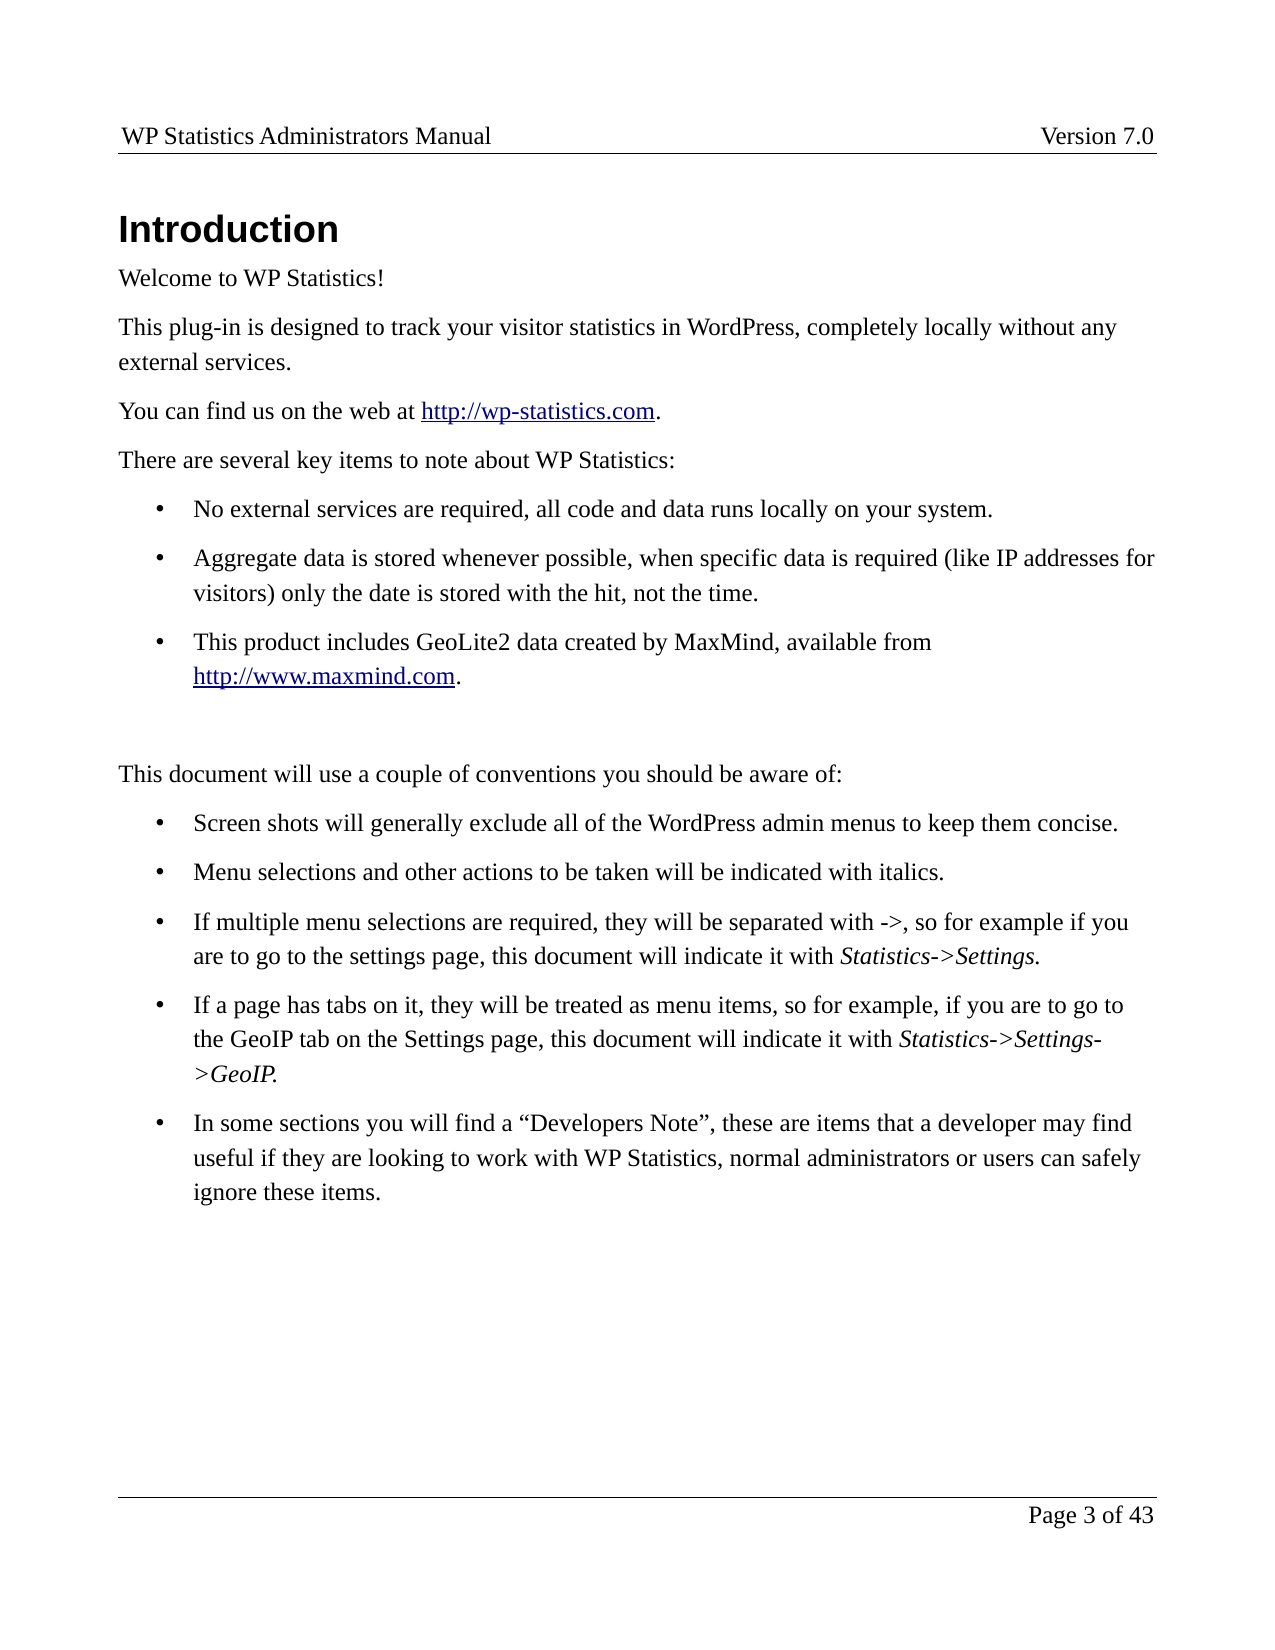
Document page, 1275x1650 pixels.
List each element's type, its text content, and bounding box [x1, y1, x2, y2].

subtitle Introduction [118, 207, 1157, 251]
list Screen shots will generally exclude all of the WordPress admin menus to keep them concise. [156, 808, 1157, 837]
text This plug-in is designed to track your visitor statistics in WordPress, completely locally without any external services. [118, 312, 1157, 376]
text This document will use a couple of conventions you should be aware of: [118, 759, 1157, 788]
text There are several key items to note about WP Statistics: [118, 445, 1157, 474]
text Welcome to WP Statistics! [118, 263, 1157, 292]
list In some sections you will find a “Developers Note”, these are items that a developer may find useful if they are looking to work with WP Statistics, normal administrators or users can safely ignore these items. [156, 1108, 1157, 1206]
list No external services are required, all code and data runs locally on your system. [156, 494, 1157, 523]
list This product includes GeoLite2 data created by MaxMind, available from http://www.maxmind.com. [156, 627, 1157, 690]
list If a page has tabs on it, they will be treated as menu items, so for example, if you are to go to the GeoIP tab on the Settings page, this document will indicate it with Statistics->Settings->GeoIP. [156, 990, 1157, 1088]
list Menu selections and other actions to be taken will be indicated with italics. [156, 857, 1157, 886]
text You can find us on the web at http://wp-statistics.com. [118, 396, 1157, 425]
list Aggregate data is stored whenever possible, when specific data is required (like IP addresses for visitors) only the date is stored with the hit, not the time. [156, 543, 1157, 606]
list If multiple menu selections are required, they will be separated with ->, so for example if you are to go to the settings page, this document will indicate it with Statistics->Settings. [156, 907, 1157, 970]
